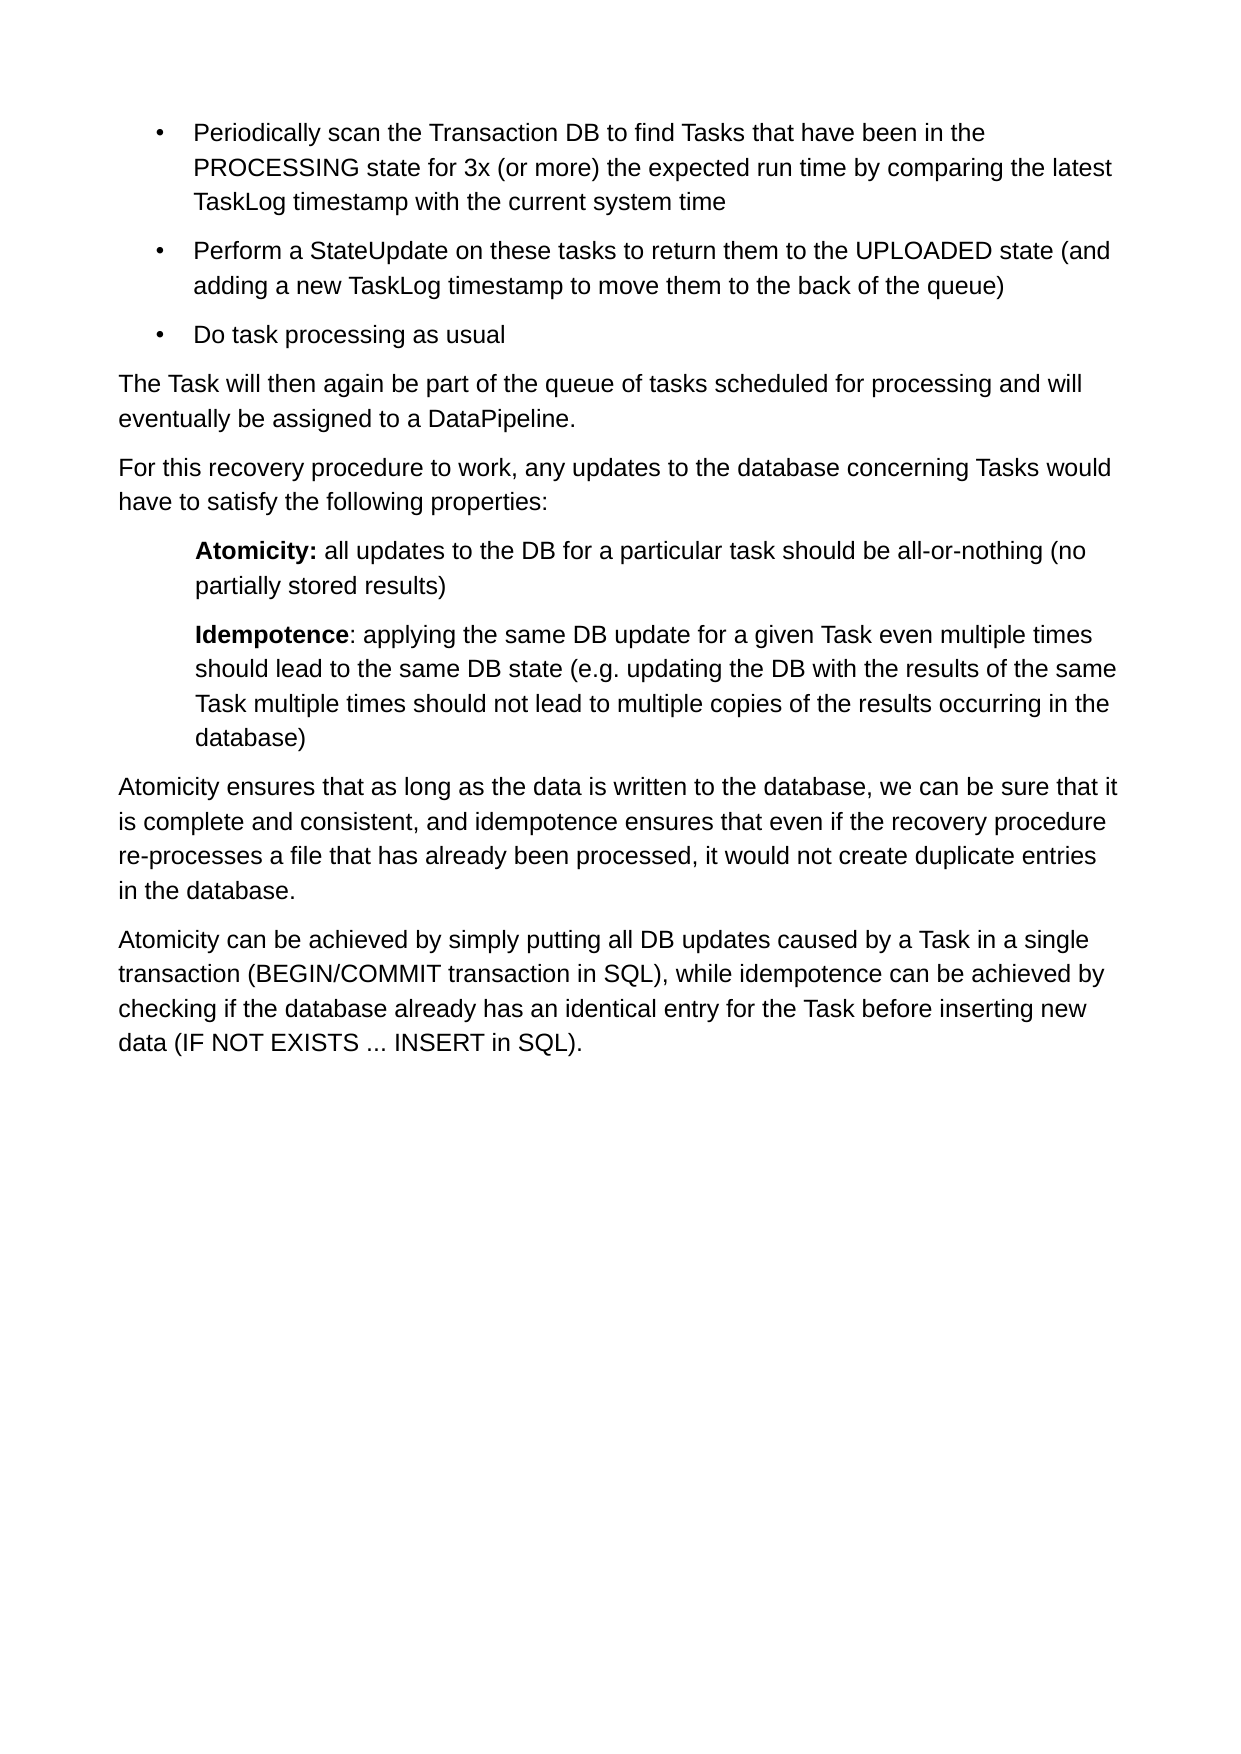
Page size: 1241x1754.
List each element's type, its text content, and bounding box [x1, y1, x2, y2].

text Atomicity: all updates to the DB for a particular task should be all-or-nothing (no partially stored results) [195, 536, 1122, 599]
text Atomicity ensures that as long as the data is written to the database, we can be sure that it is complete and consistent, and idempotence ensures that even if the recovery procedure re-processes a file that has already been processed, it would not create duplicate entries in the database. [118, 772, 1122, 904]
list Perform a StateUpdate on these tasks to return them to the UPLOADED state (and adding a new TaskLog timestamp to move them to the back of the queue) [156, 236, 1122, 299]
text Idempotence: applying the same DB update for a given Task even multiple times should lead to the same DB state (e.g. updating the DB with the results of the same Task multiple times should not lead to multiple copies of the results occurring in the database) [195, 620, 1122, 752]
list Do task processing as usual [156, 320, 1122, 349]
text Atomicity can be achieved by simply putting all DB updates caused by a Task in a single transaction (BEGIN/COMMIT transaction in SQL), while idempotence can be achieved by checking if the database already has an identical entry for the Task before inserting new data (IF NOT EXISTS ... INSERT in SQL). [118, 925, 1122, 1057]
text For this recovery procedure to work, any updates to the database concerning Tasks would have to satisfy the following properties: [118, 453, 1122, 516]
text The Task will then again be part of the queue of tasks scheduled for processing and will eventually be assigned to a DataPipeline. [118, 369, 1122, 432]
list Periodically scan the Transaction DB to find Tasks that have been in the PROCESSING state for 3x (or more) the expected run time by comparing the latest TaskLog timestamp with the current system time [156, 118, 1122, 216]
